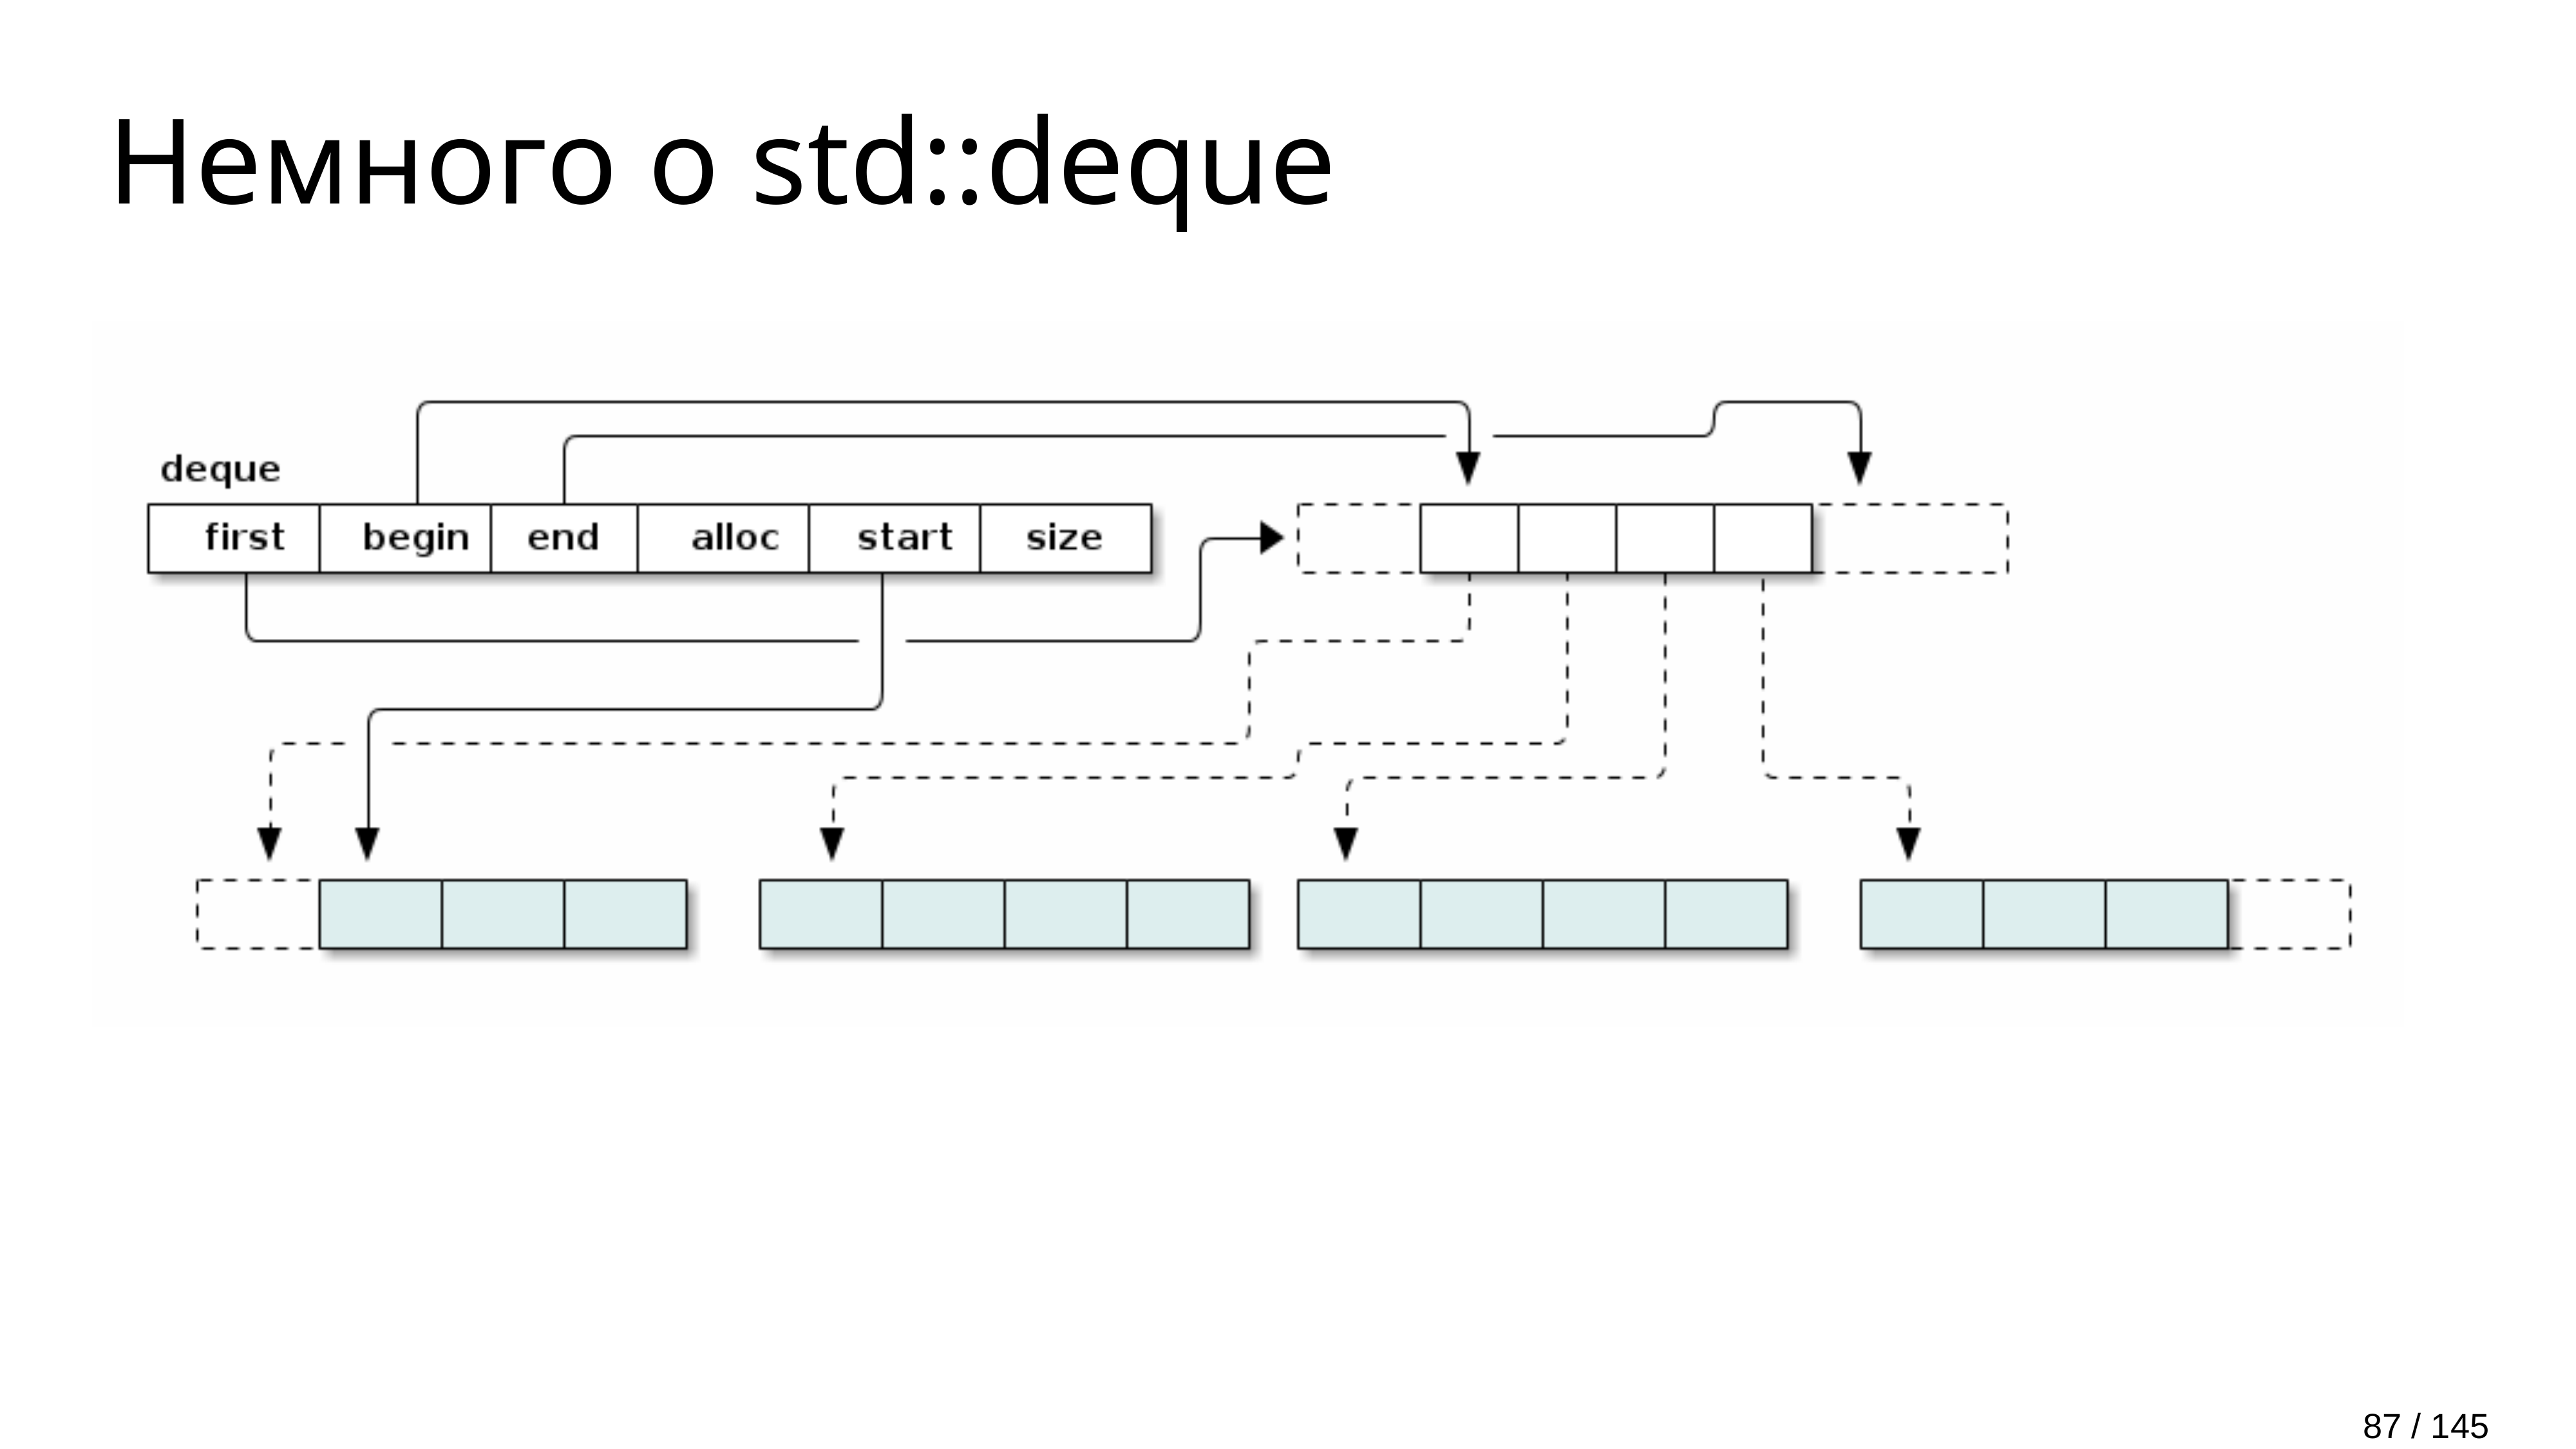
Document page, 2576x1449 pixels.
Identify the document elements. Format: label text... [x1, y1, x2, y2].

title Немного о std::deque [108, 80, 2468, 242]
picture [87, 316, 2411, 1034]
text_box <number> / 145 [2353, 1402, 2576, 1449]
